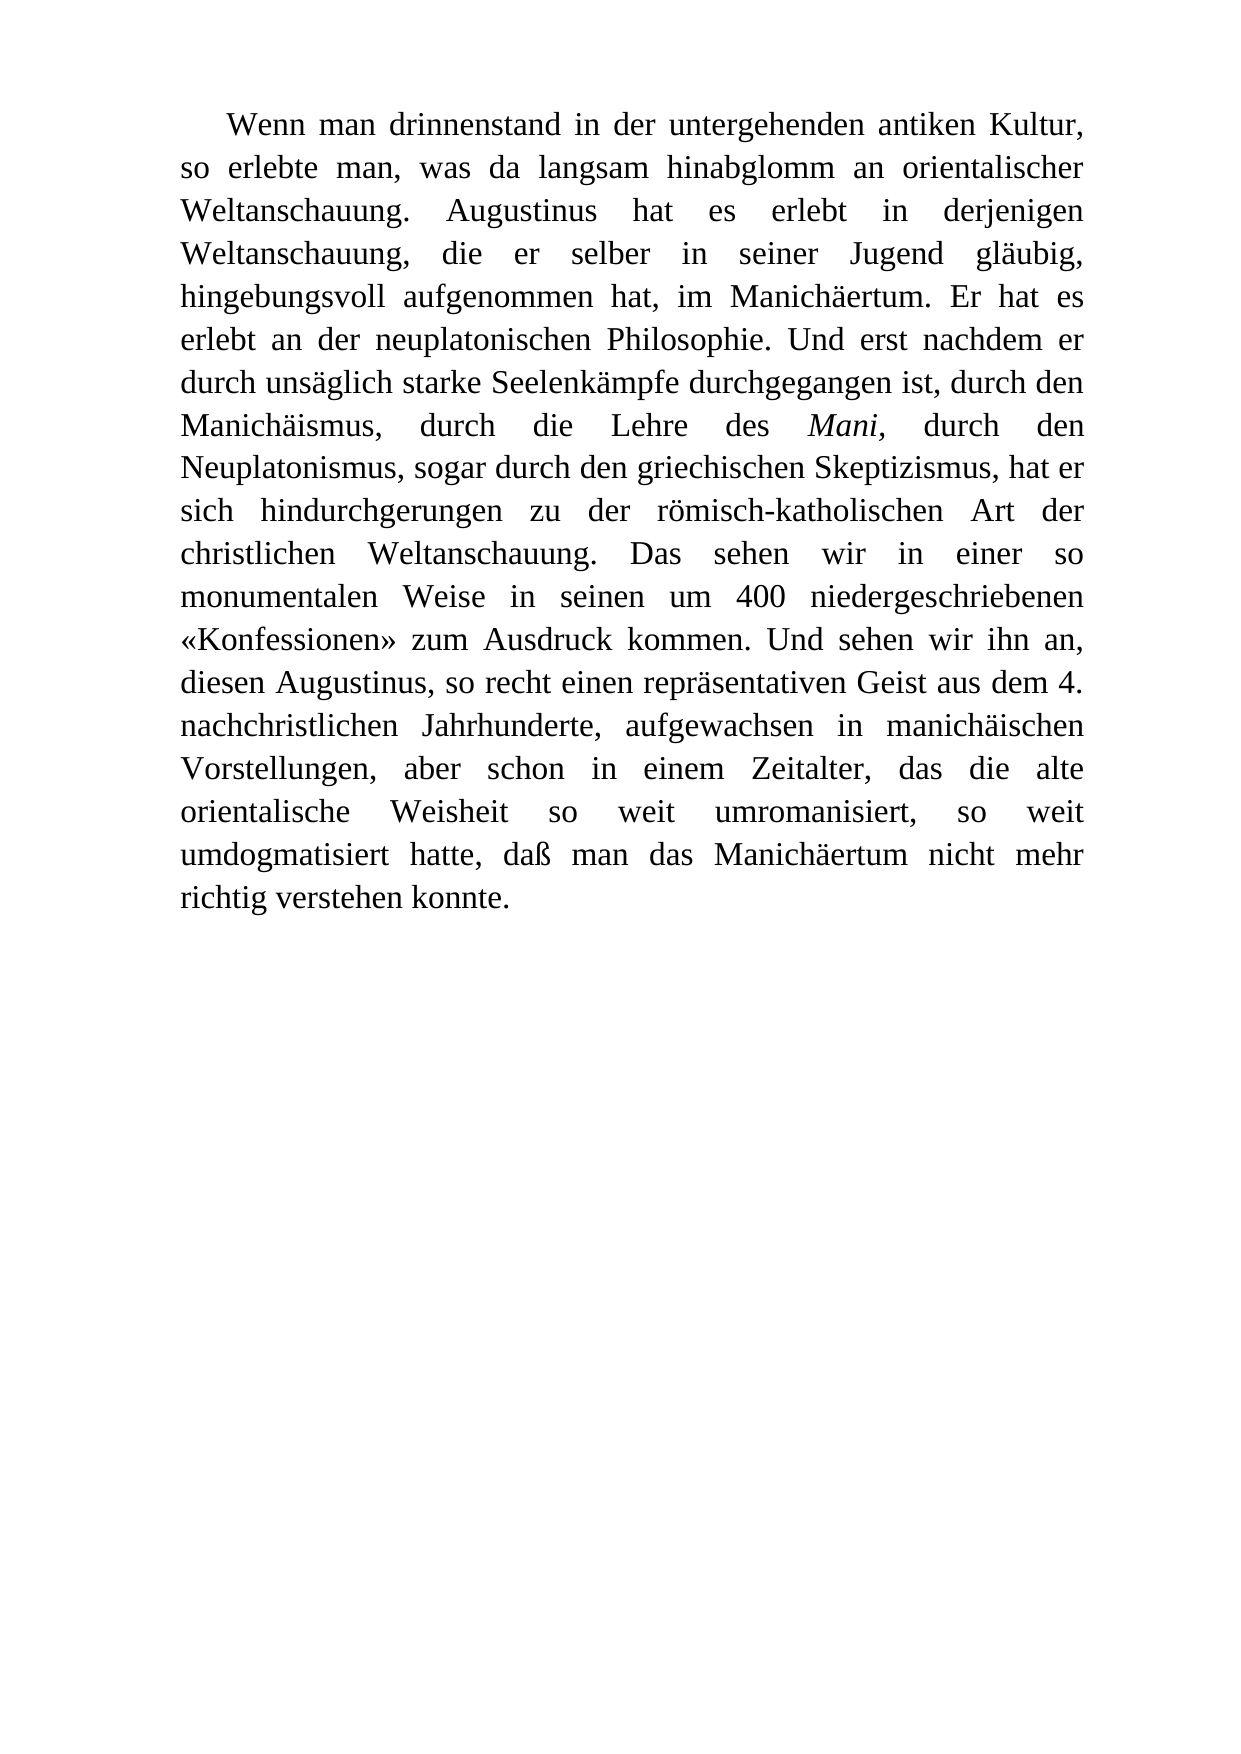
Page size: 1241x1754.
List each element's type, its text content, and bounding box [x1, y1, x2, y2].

text Wenn man drinnenstand in der untergehenden antiken Kultur, so erlebte man, was da langsam hinabglomm an orientalischer Weltanschauung. Augustinus hat es erlebt in derjenigen Weltanschauung, die er selber in seiner Jugend gläubig, hingebungsvoll aufgenommen hat, im Manichäertum. Er hat es erlebt an der neuplatonischen Philosophie. Und erst nachdem er durch unsäglich starke Seelenkämpfe durchgegangen ist, durch den Manichäismus, durch die Lehre des Mani, durch den Neuplatonismus, sogar durch den griechischen Skeptizismus, hat er sich hindurchgerungen zu der römisch-katholischen Art der christlichen Weltanschauung. Das sehen wir in einer so monumentalen Weise in seinen um 400 niedergeschriebenen «Konfessionen» zum Ausdruck kommen. Und sehen wir ihn an, diesen Augustinus, so recht einen repräsentativen Geist aus dem 4. nachchristlichen Jahrhunderte, aufgewachsen in manichäischen Vorstellungen, aber schon in einem Zeitalter, das die alte orientalische Weisheit so weit umromanisiert, so weit umdogmatisiert hatte, daß man das Manichäertum nicht mehr richtig verstehen konnte. [180, 104, 1085, 915]
